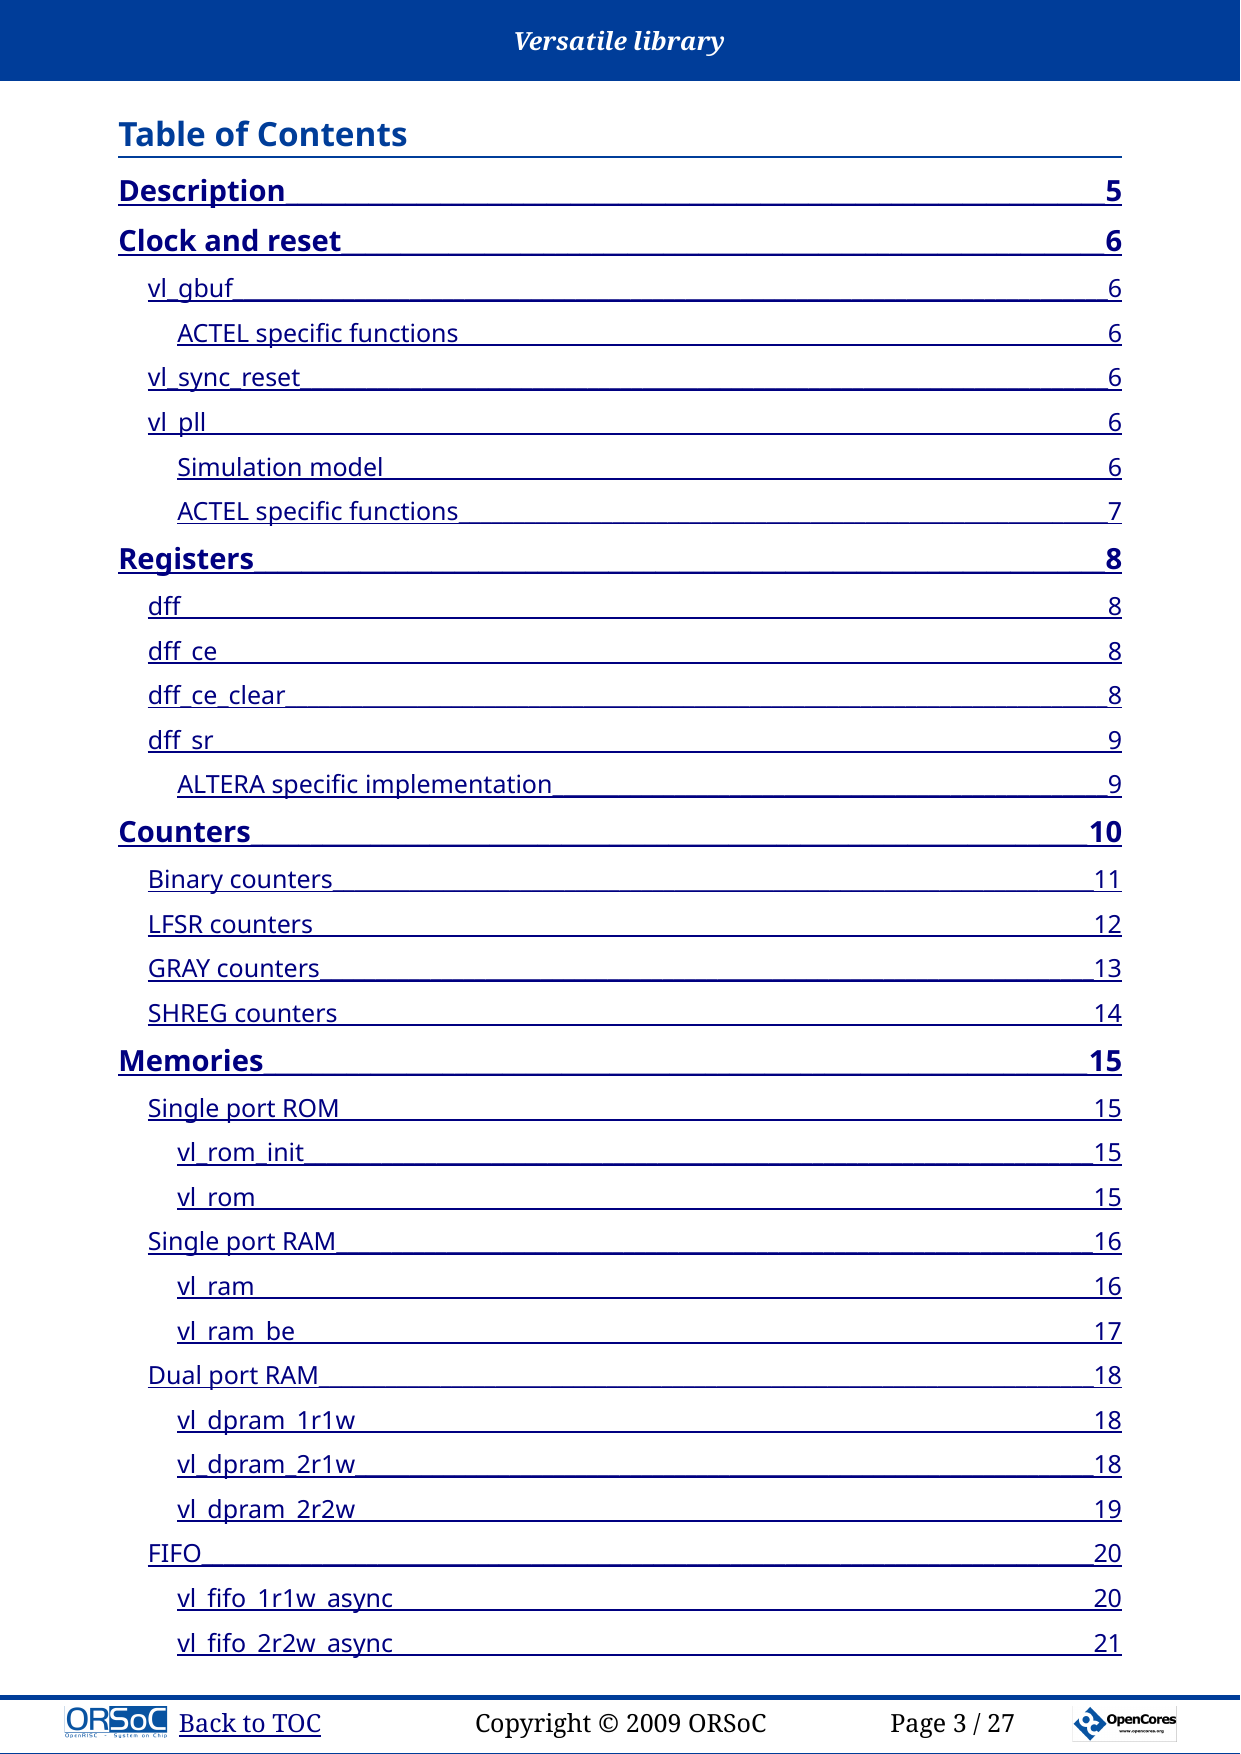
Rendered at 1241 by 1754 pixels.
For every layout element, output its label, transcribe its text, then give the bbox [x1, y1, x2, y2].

text [118, 206, 1122, 210]
text Memories 15 [118, 1040, 1122, 1074]
text SHREG counters 14 [148, 995, 1122, 1024]
text vl_dpram_2r1w 18 [177, 1447, 1122, 1476]
text Counters 10 [118, 811, 1122, 845]
text Registers 8 [118, 538, 1122, 572]
text Simulation model 6 [177, 449, 1122, 478]
text LFSR counters 12 [148, 906, 1122, 935]
text [148, 892, 1122, 896]
text GRAY counters 13 [148, 951, 1122, 980]
picture [64, 1706, 168, 1738]
text vl_rom_init 15 [177, 1135, 1122, 1164]
text [177, 524, 1122, 528]
text dff 8 [148, 588, 1122, 617]
text ALTERA specific implementation 9 [177, 767, 1122, 796]
text vl_dpram_1r1w 18 [177, 1402, 1122, 1431]
text [118, 574, 1122, 578]
text [118, 1076, 1122, 1080]
text dff_sr 9 [148, 722, 1122, 751]
text Clock and reset 6 [118, 221, 1122, 254]
text [148, 708, 1122, 712]
text vl_dpram_2r2w 19 [177, 1491, 1122, 1520]
text vl_fifo_1r1w_async 20 [177, 1581, 1122, 1609]
text [118, 847, 1122, 851]
text vl_rom 15 [177, 1179, 1122, 1208]
text Dual port RAM 18 [148, 1358, 1122, 1387]
text Single port RAM 16 [148, 1224, 1122, 1253]
text vl_gbuf 6 [148, 271, 1122, 300]
text vl_fifo_2r2w_async 21 [177, 1625, 1122, 1654]
text ACTEL specific functions 7 [177, 494, 1122, 523]
subtitle Table of Contents [118, 111, 1122, 156]
text vl_ram_be 17 [177, 1313, 1122, 1342]
text Description 5 [118, 170, 1122, 204]
text [148, 435, 1122, 439]
text [148, 1388, 1122, 1392]
text ACTEL specific functions 6 [177, 315, 1122, 344]
text [148, 619, 1122, 623]
text Binary counters 11 [148, 862, 1122, 891]
text [118, 256, 1122, 260]
text [177, 1611, 1122, 1615]
text vl_ram 16 [177, 1268, 1122, 1297]
text dff_ce 8 [148, 633, 1122, 662]
text [177, 1299, 1122, 1303]
picture [1072, 1706, 1177, 1742]
text vl_sync_reset 6 [148, 360, 1122, 389]
text [177, 1522, 1122, 1526]
text vl_pll 6 [148, 404, 1122, 433]
text dff_ce_clear 8 [148, 678, 1122, 707]
text FIFO 20 [148, 1536, 1122, 1565]
text Single port ROM 15 [148, 1090, 1122, 1119]
